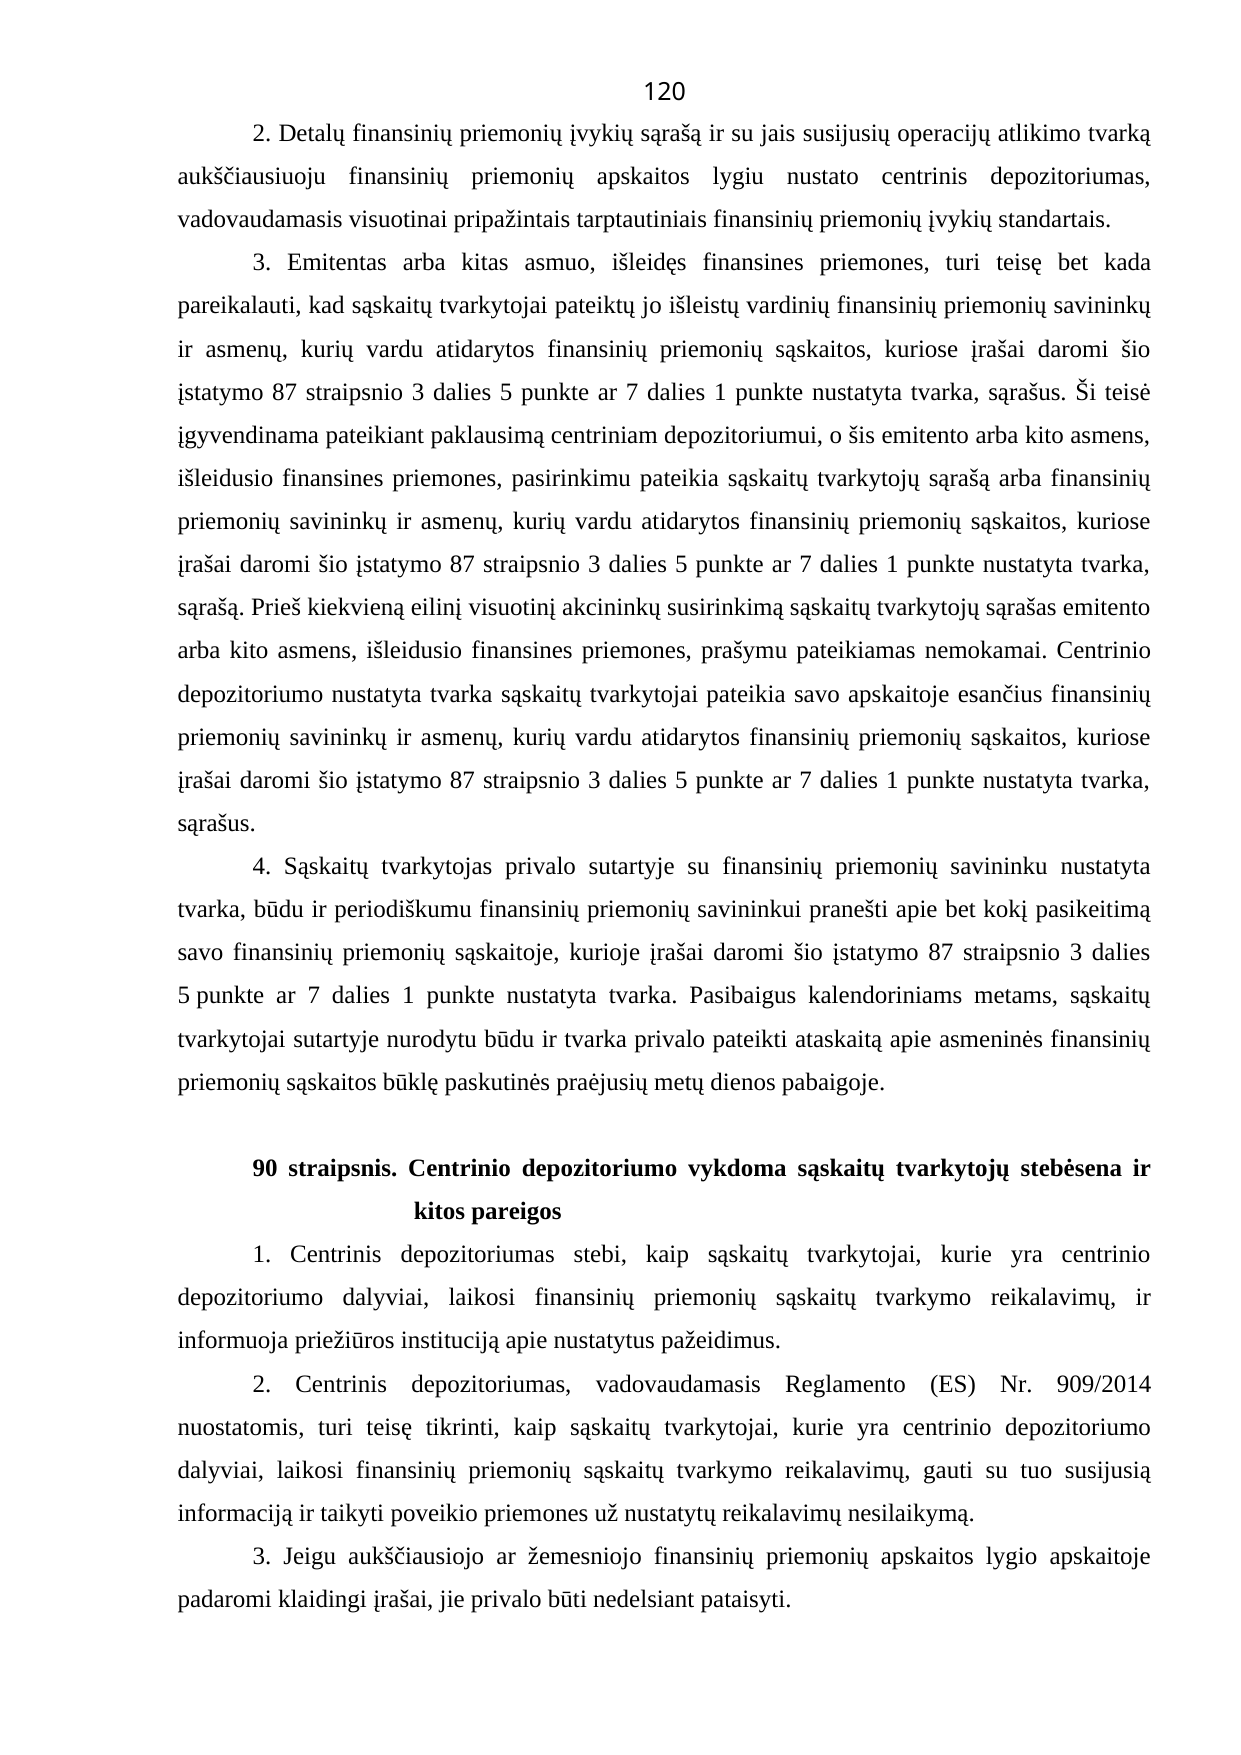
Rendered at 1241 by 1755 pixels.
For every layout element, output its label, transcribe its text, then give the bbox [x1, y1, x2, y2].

text 3. Jeigu aukščiausiojo ar žemesniojo finansinių priemonių apskaitos lygio apskaitoje padaromi klaidingi įrašai, jie privalo būti nedelsiant pataisyti. [177, 1541, 1152, 1613]
text 2. Detalų finansinių priemonių įvykių sąrašą ir su jais susijusių operacijų atlikimo tvarką aukščiausiuoju finansinių priemonių apskaitos lygiu nustato centrinis depozitoriumas, vadovaudamasis visuotinai pripažintais tarptautiniais finansinių priemonių įvykių standartais. [177, 118, 1152, 233]
text 1. Centrinis depozitoriumas stebi, kaip sąskaitų tvarkytojai, kurie yra centrinio depozitoriumo dalyviai, laikosi finansinių priemonių sąskaitų tvarkymo reikalavimų, ir informuoja priežiūros instituciją apie nustatytus pažeidimus. [177, 1239, 1152, 1354]
text 4. Sąskaitų tvarkytojas privalo sutartyje su finansinių priemonių savininku nustatyta tvarka, būdu ir periodiškumu finansinių priemonių savininkui pranešti apie bet kokį pasikeitimą savo finansinių priemonių sąskaitoje, kurioje įrašai daromi šio įstatymo 87 straipsnio 3 dalies 5 punkte ar 7 dalies 1 punkte nustatyta tvarka. Pasibaigus kalendoriniams metams, sąskaitų tvarkytojai sutartyje nurodytu būdu ir tvarka privalo pateikti ataskaitą apie asmeninės finansinių priemonių sąskaitos būklę paskutinės praėjusių metų dienos pabaigoje. [177, 851, 1152, 1096]
text 90 straipsnis. Centrinio depozitoriumo vykdoma sąskaitų tvarkytojų stebėsena ir kitos pareigos [252, 1153, 1152, 1225]
text 2. Centrinis depozitoriumas, vadovaudamasis Reglamento (ES) Nr. 909/2014 nuostatomis, turi teisę tikrinti, kaip sąskaitų tvarkytojai, kurie yra centrinio depozitoriumo dalyviai, laikosi finansinių priemonių sąskaitų tvarkymo reikalavimų, gauti su tuo susijusią informaciją ir taikyti poveikio priemones už nustatytų reikalavimų nesilaikymą. [177, 1369, 1152, 1527]
text 3. Emitentas arba kitas asmuo, išleidęs finansines priemones, turi teisę bet kada pareikalauti, kad sąskaitų tvarkytojai pateiktų jo išleistų vardinių finansinių priemonių savininkų ir asmenų, kurių vardu atidarytos finansinių priemonių sąskaitos, kuriose įrašai daromi šio įstatymo 87 straipsnio 3 dalies 5 punkte ar 7 dalies 1 punkte nustatyta tvarka, sąrašus. Ši teisė įgyvendinama pateikiant paklausimą centriniam depozitoriumui, o šis emitento arba kito asmens, išleidusio finansines priemones, pasirinkimu pateikia sąskaitų tvarkytojų sąrašą arba finansinių priemonių savininkų ir asmenų, kurių vardu atidarytos finansinių priemonių sąskaitos, kuriose įrašai daromi šio įstatymo 87 straipsnio 3 dalies 5 punkte ar 7 dalies 1 punkte nustatyta tvarka, sąrašą. Prieš kiekvieną eilinį visuotinį akcininkų susirinkimą sąskaitų tvarkytojų sąrašas emitento arba kito asmens, išleidusio finansines priemones, prašymu pateikiamas nemokamai. Centrinio depozitoriumo nustatyta tvarka sąskaitų tvarkytojai pateikia savo apskaitoje esančius finansinių priemonių savininkų ir asmenų, kurių vardu atidarytos finansinių priemonių sąskaitos, kuriose įrašai daromi šio įstatymo 87 straipsnio 3 dalies 5 punkte ar 7 dalies 1 punkte nustatyta tvarka, sąrašus. [177, 247, 1152, 837]
